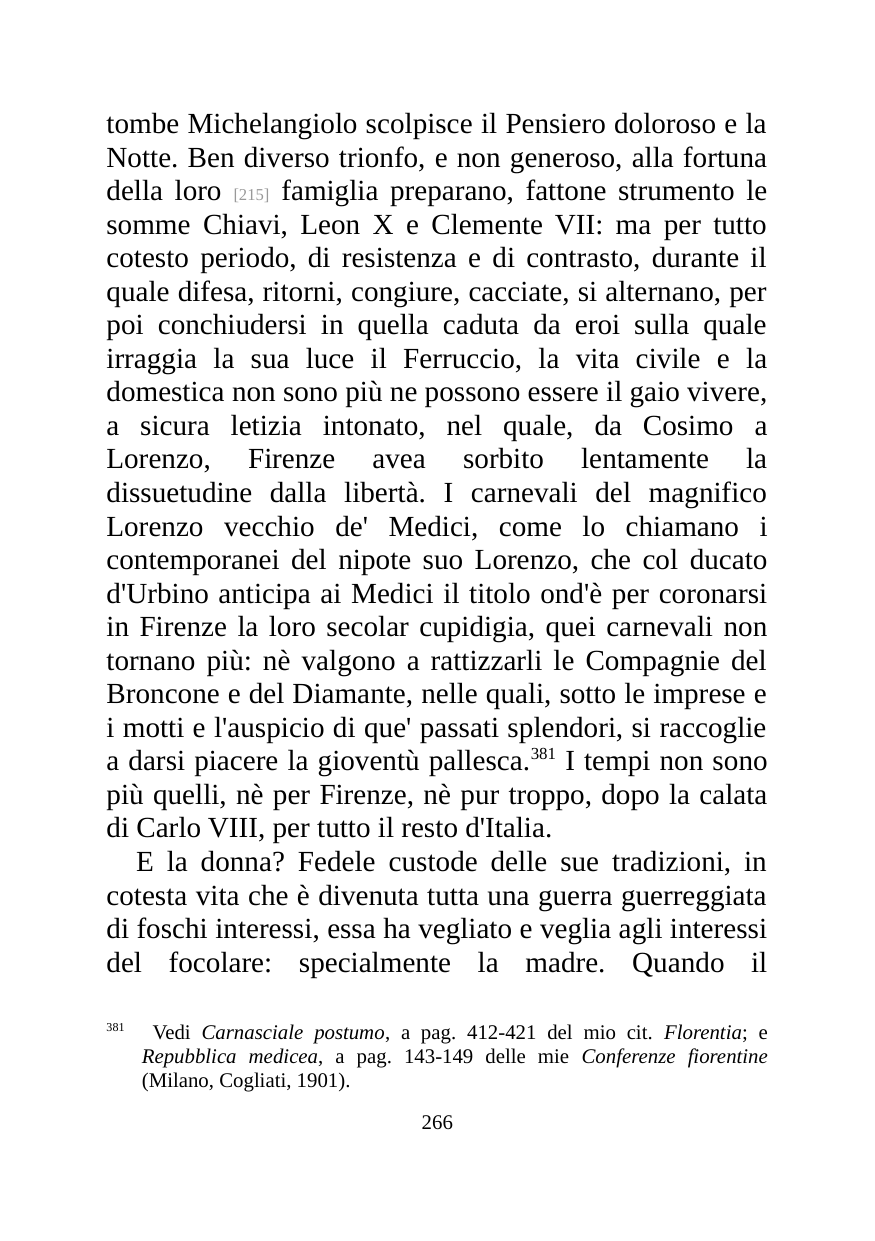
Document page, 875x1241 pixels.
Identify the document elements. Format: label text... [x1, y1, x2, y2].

text tombe Michelangiolo scolpisce il Pensiero doloroso e la Notte. Ben diverso trionfo, e non generoso, alla fortuna della loro [215] famiglia preparano, fattone strumento le somme Chiavi, Leon X e Clemente VII: ma per tutto cotesto periodo, di resistenza e di contrasto, durante il quale difesa, ritorni, congiure, cacciate, si alternano, per poi conchiudersi in quella caduta da eroi sulla quale irraggia la sua luce il Ferruccio, la vita civile e la domestica non sono più ne possono essere il gaio vivere, a sicura letizia intonato, nel quale, da Cosimo a Lorenzo, Firenze avea sorbito lentamente la dissuetudine dalla libertà. I carnevali del magnifico Lorenzo vecchio de' Medici, come lo chiamano i contemporanei del nipote suo Lorenzo, che col ducato d'Urbino anticipa ai Medici il titolo ond'è per coronarsi in Firenze la loro secolar cupidigia, quei carnevali non tornano più: nè valgono a rattizzarli le Compagnie del Broncone e del Diamante, nelle quali, sotto le imprese e i motti e l'auspicio di que' passati splendori, si raccoglie a darsi piacere la gioventù pallesca. I tempi non sono più quelli, nè per Firenze, nè pur troppo, dopo la calata di Carlo VIII, per tutto il resto d'Italia. [106, 106, 768, 844]
text Vedi Carnasciale postumo, a pag. 412-421 del mio cit. Florentia; e Repubblica medicea, a pag. 143-149 delle mie Conferenze fiorentine (Milano, Cogliati, 1901). [106, 1020, 768, 1092]
text E la donna? Fedele custode delle sue tradizioni, in cotesta vita che è divenuta tutta una guerra guerreggiata di foschi interessi, essa ha vegliato e veglia agli interessi del focolare: specialmente la madre. Quando il [106, 844, 768, 978]
